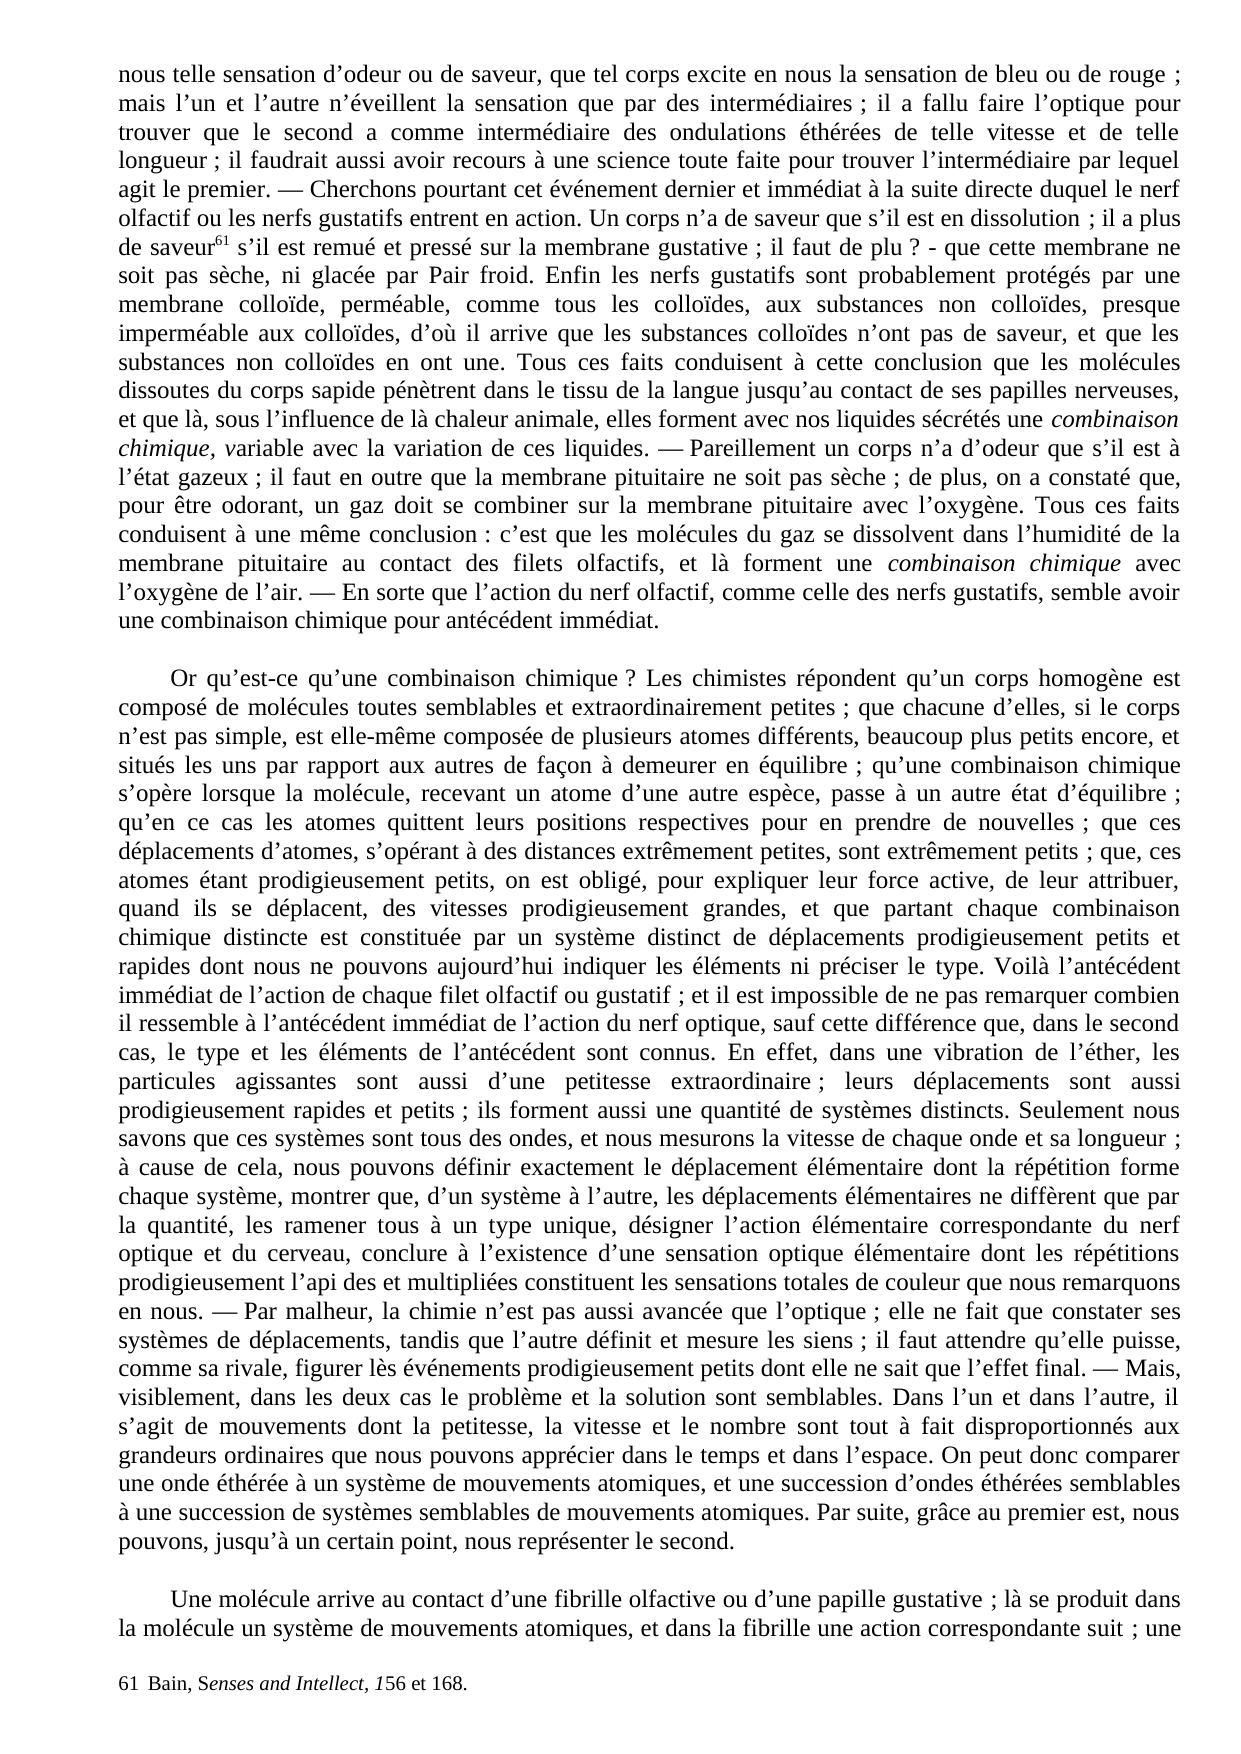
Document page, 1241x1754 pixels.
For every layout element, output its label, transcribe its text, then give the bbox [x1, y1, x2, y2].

text Bain, Senses and Intellect, 156 et 168. [118, 1671, 1181, 1695]
text Une molécule arrive au contact d’une fibrille olfactive ou d’une papille gustative ; là se produit dans la molécule un système de mouvements atomiques, et dans la fibrille une action correspondante suit ; une [118, 1584, 1181, 1642]
text nous telle sensation d’odeur ou de saveur, que tel corps excite en nous la sensation de bleu ou de rouge ; mais l’un et l’autre n’éveillent la sensation que par des intermédiaires ; il a fallu faire l’optique pour trouver que le second a comme intermédiaire des ondulations éthérées de telle vitesse et de telle longueur ; il faudrait aussi avoir recours à une science toute faite pour trouver l’intermédiaire par lequel agit le premier. — Cherchons pourtant cet événement dernier et immédiat à la suite directe duquel le nerf olfactif ou les nerfs gustatifs entrent en action. Un corps n’a de saveur que s’il est en dissolution ; il a plus de saveur s’il est remué et pressé sur la membrane gustative ; il faut de plu ? - que cette membrane ne soit pas sèche, ni glacée par Pair froid. Enfin les nerfs gustatifs sont probablement protégés par une membrane colloïde, perméable, comme tous les colloïdes, aux substances non colloïdes, presque imperméable aux colloïdes, d’où il arrive que les substances colloïdes n’ont pas de saveur, et que les substances non colloïdes en ont une. Tous ces faits conduisent à cette conclusion que les molécules dissoutes du corps sapide pénètrent dans le tissu de la langue jusqu’au contact de ses papilles nerveuses, et que là, sous l’influence de là chaleur animale, elles forment avec nos liquides sécrétés une combinaison chimique, variable avec la variation de ces liquides. — Pareillement un corps n’a d’odeur que s’il est à l’état gazeux ; il faut en outre que la membrane pituitaire ne soit pas sèche ; de plus, on a constaté que, pour être odorant, un gaz doit se combiner sur la membrane pituitaire avec l’oxygène. Tous ces faits conduisent à une même conclusion : c’est que les molécules du gaz se dissolvent dans l’humidité de la membrane pituitaire au contact des filets olfactifs, et là forment une combinaison chimique avec l’oxygène de l’air. — En sorte que l’action du nerf olfactif, comme celle des nerfs gustatifs, semble avoir une combinaison chimique pour antécédent immédiat. [118, 59, 1181, 634]
text Or qu’est-ce qu’une combinaison chimique ? Les chimistes répondent qu’un corps homogène est composé de molécules toutes semblables et extraordinairement petites ; que chacune d’elles, si le corps n’est pas simple, est elle-même composée de plusieurs atomes différents, beaucoup plus petits encore, et situés les uns par rapport aux autres de façon à demeurer en équilibre ; qu’une combinaison chimique s’opère lorsque la molécule, recevant un atome d’une autre espèce, passe à un autre état d’équilibre ; qu’en ce cas les atomes quittent leurs positions respectives pour en prendre de nouvelles ; que ces déplacements d’atomes, s’opérant à des distances extrêmement petites, sont extrêmement petits ; que, ces atomes étant prodigieusement petits, on est obligé, pour expliquer leur force active, de leur attribuer, quand ils se déplacent, des vitesses prodigieusement grandes, et que partant chaque combinaison chimique distincte est constituée par un système distinct de déplacements prodigieusement petits et rapides dont nous ne pouvons aujourd’hui indiquer les éléments ni préciser le type. Voilà l’antécédent immédiat de l’action de chaque filet olfactif ou gustatif ; et il est impossible de ne pas remarquer combien il ressemble à l’antécédent immédiat de l’action du nerf optique, sauf cette différence que, dans le second cas, le type et les éléments de l’antécédent sont connus. En effet, dans une vibration de l’éther, les particules agissantes sont aussi d’une petitesse extraordinaire ; leurs déplacements sont aussi prodigieusement rapides et petits ; ils forment aussi une quantité de systèmes distincts. Seulement nous savons que ces systèmes sont tous des ondes, et nous mesurons la vitesse de chaque onde et sa longueur ; à cause de cela, nous pouvons définir exactement le déplacement élémentaire dont la répétition forme chaque système, montrer que, d’un système à l’autre, les déplacements élémentaires ne diffèrent que par la quantité, les ramener tous à un type unique, désigner l’action élémentaire correspondante du nerf optique et du cerveau, conclure à l’existence d’une sensation optique élémentaire dont les répétitions prodigieusement l’api des et multipliées constituent les sensations totales de couleur que nous remarquons en nous. — Par malheur, la chimie n’est pas aussi avancée que l’optique ; elle ne fait que constater ses systèmes de déplacements, tandis que l’autre définit et mesure les siens ; il faut attendre qu’elle puisse, comme sa rivale, figurer lès événements prodigieusement petits dont elle ne sait que l’effet final. — Mais, visiblement, dans les deux cas le problème et la solution sont semblables. Dans l’un et dans l’autre, il s’agit de mouvements dont la petitesse, la vitesse et le nombre sont tout à fait disproportionnés aux grandeurs ordinaires que nous pouvons apprécier dans le temps et dans l’espace. On peut donc comparer une onde éthérée à un système de mouvements atomiques, et une succession d’ondes éthérées semblables à une succession de systèmes semblables de mouvements atomiques. Par suite, grâce au premier est, nous pouvons, jusqu’à un certain point, nous représenter le second. [118, 663, 1181, 1555]
